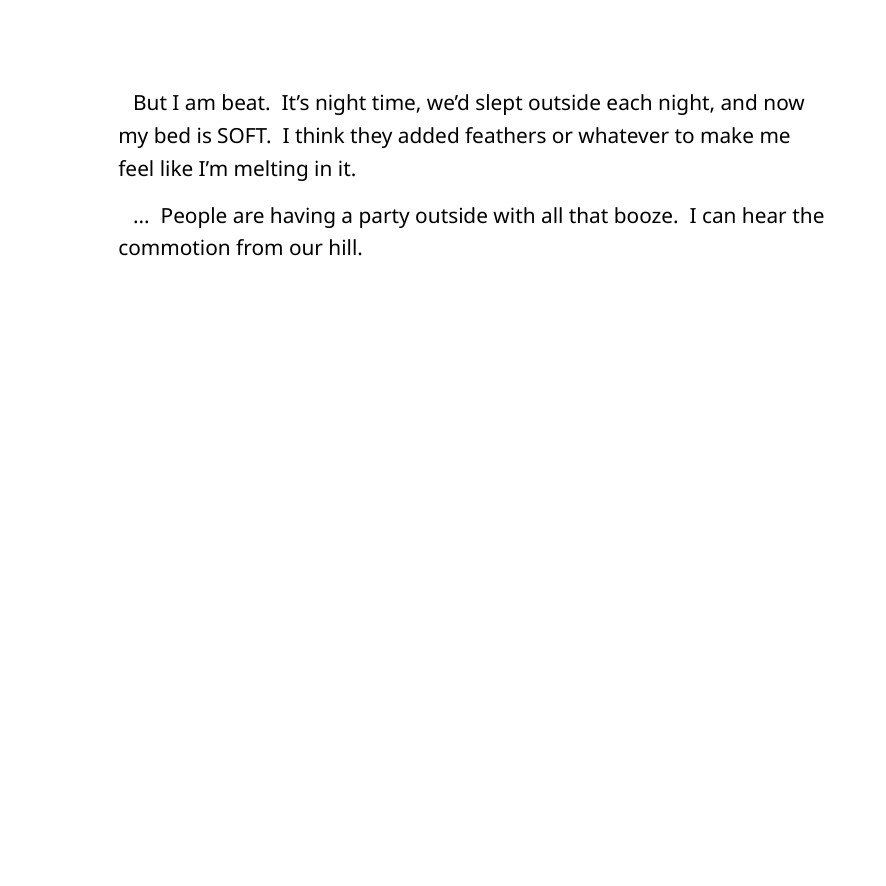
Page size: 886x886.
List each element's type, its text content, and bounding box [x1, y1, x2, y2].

text ... People are having a party outside with all that booze. I can hear the commotion from our hill. [118, 201, 827, 262]
text But I am beat. It’s night time, we’d slept outside each night, and now my bed is SOFT. I think they added feathers or whatever to make me feel like I’m melting in it. [118, 88, 827, 182]
